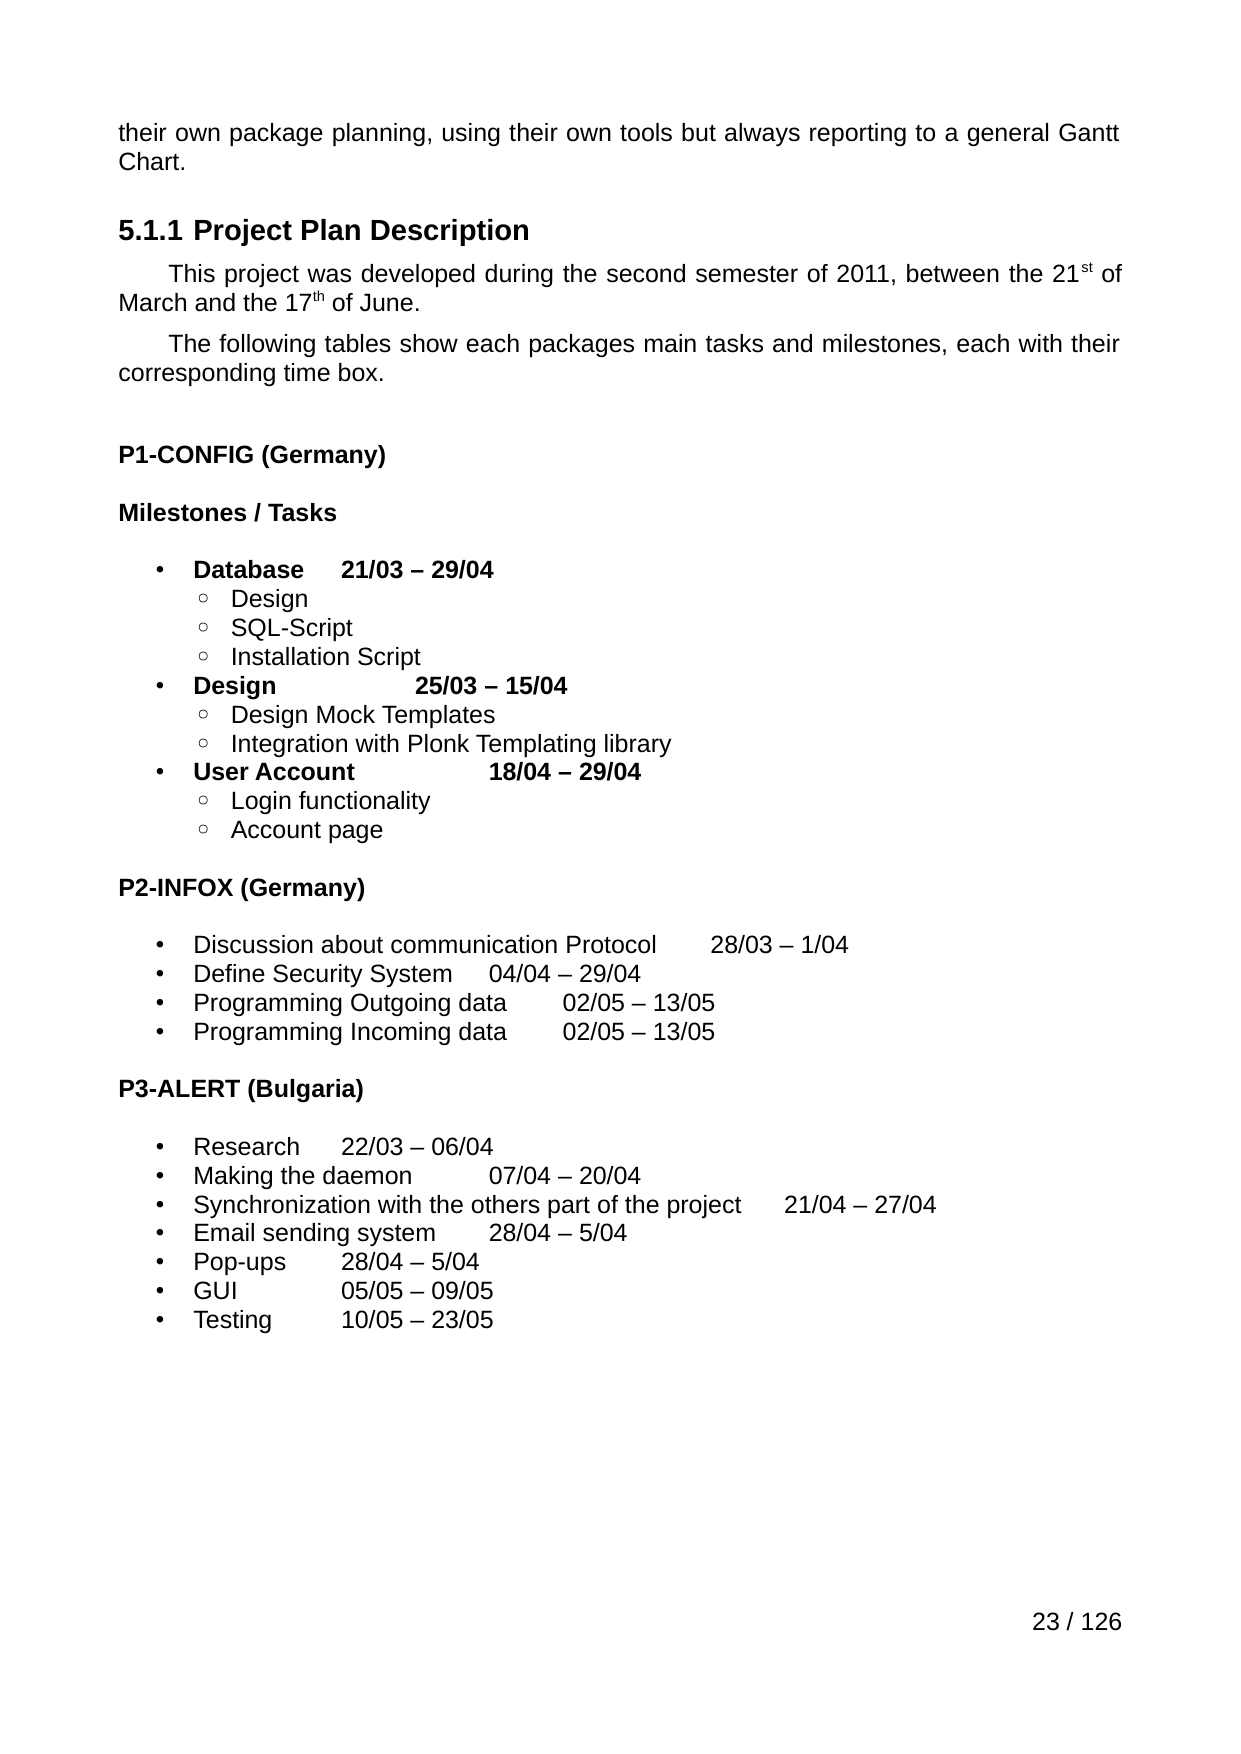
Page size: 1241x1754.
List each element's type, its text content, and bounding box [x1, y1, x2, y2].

text P2-INFOX (Germany) [118, 873, 1122, 901]
text Milestones / Tasks [118, 498, 1122, 527]
list Design [193, 584, 1122, 613]
list Design 25/03 – 15/04 [156, 671, 1122, 700]
list Account page [193, 815, 1122, 844]
list Login functionality [193, 786, 1122, 815]
subtitle Project Plan Description [118, 213, 1122, 247]
list Define Security System 04/04 – 29/04 [156, 959, 1122, 988]
list Integration with Plonk Templating library [193, 728, 1122, 757]
list Making the daemon 07/04 – 20/04 [156, 1161, 1122, 1189]
list Research 22/03 – 06/04 [156, 1132, 1122, 1161]
list GUI 05/05 – 09/05 [156, 1276, 1122, 1305]
text This project was developed during the second semester of 2011, between the 21st of March and the 17th of June. [118, 259, 1122, 317]
text their own package planning, using their own tools but always reporting to a general Gantt Chart. [118, 118, 1122, 176]
text The following tables show each packages main tasks and milestones, each with their corresponding time box. [118, 329, 1122, 387]
list User Account 18/04 – 29/04 [156, 757, 1122, 786]
list Database 21/03 – 29/04 [156, 555, 1122, 584]
list Pop-ups 28/04 – 5/04 [156, 1247, 1122, 1276]
list Email sending system 28/04 – 5/04 [156, 1218, 1122, 1247]
text P1-CONFIG (Germany) [118, 440, 1122, 469]
list SQL-Script [193, 613, 1122, 642]
list Discussion about communication Protocol 28/03 – 1/04 [156, 930, 1122, 959]
list Synchronization with the others part of the project 21/04 – 27/04 [156, 1189, 1122, 1218]
list Testing 10/05 – 23/05 [156, 1305, 1122, 1334]
list Design Mock Templates [193, 700, 1122, 728]
list Programming Outgoing data 02/05 – 13/05 [156, 988, 1122, 1017]
list Programming Incoming data 02/05 – 13/05 [156, 1017, 1122, 1046]
text P3-ALERT (Bulgaria) [118, 1074, 1122, 1103]
list Installation Script [193, 642, 1122, 671]
